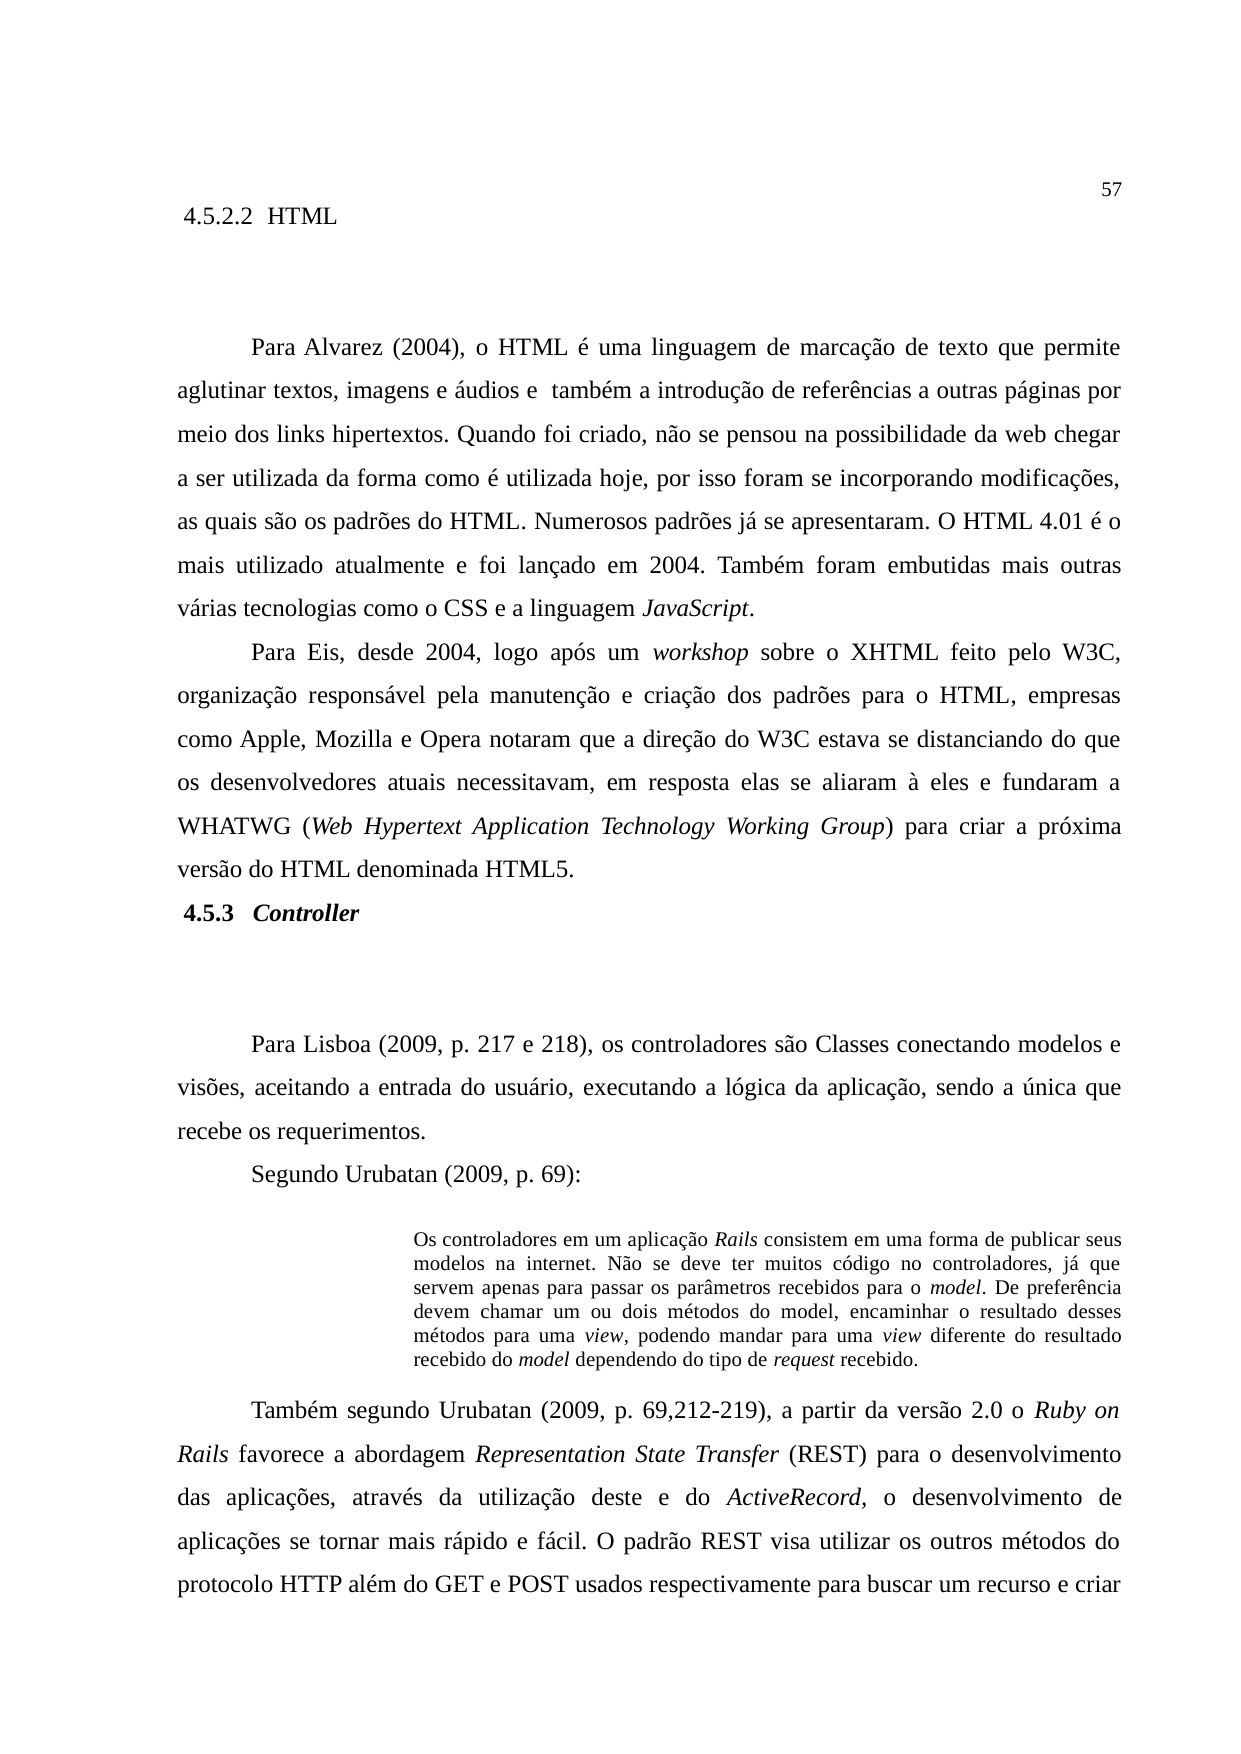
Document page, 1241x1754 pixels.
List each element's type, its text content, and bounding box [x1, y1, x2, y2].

subtitle HTML [177, 201, 1122, 230]
text Para Eis, desde 2004, logo após um workshop sobre o XHTML feito pelo W3C, organização responsável pela manutenção e criação dos padrões para o HTML, empresas como Apple, Mozilla e Opera notaram que a direção do W3C estava se distanciando do que os desenvolvedores atuais necessitavam, em resposta elas se aliaram à eles e fundaram a WHATWG (Web Hypertext Application Technology Working Group) para criar a próxima versão do HTML denominada HTML5. [177, 637, 1122, 883]
text Também segundo Urubatan (2009, p. 69,212-219), a partir da versão 2.0 o Ruby on Rails favorece a abordagem Representation State Transfer (REST) para o desenvolvimento das aplicações, através da utilização deste e do ActiveRecord, o desenvolvimento de aplicações se tornar mais rápido e fácil. O padrão REST visa utilizar os outros métodos do protocolo HTTP além do GET e POST usados respectivamente para buscar um recurso e criar [177, 1395, 1122, 1598]
subtitle Controller [177, 898, 1122, 927]
text Os controladores em um aplicação Rails consistem em uma forma de publicar seus modelos na internet. Não se deve ter muitos código no controladores, já que servem apenas para passar os parâmetros recebidos para o model. De preferência devem chamar um ou dois métodos do model, encaminhar o resultado desses métodos para uma view, podendo mandar para uma view diferente do resultado recebido do model dependendo do tipo de request recebido. [413, 1227, 1122, 1371]
text Segundo Urubatan (2009, p. 69): [177, 1159, 1122, 1188]
text Para Lisboa (2009, p. 217 e 218), os controladores são Classes conectando modelos e visões, aceitando a entrada do usuário, executando a lógica da aplicação, sendo a única que recebe os requerimentos. [177, 1028, 1122, 1145]
text Para Alvarez (2004), o HTML é uma linguagem de marcação de texto que permite aglutinar textos, imagens e áudios e também a introdução de referências a outras páginas por meio dos links hipertextos. Quando foi criado, não se pensou na possibilidade da web chegar a ser utilizada da forma como é utilizada hoje, por isso foram se incorporando modificações, as quais são os padrões do HTML. Numerosos padrões já se apresentaram. O HTML 4.01 é o mais utilizado atualmente e foi lançado em 2004. Também foram embutidas mais outras várias tecnologias como o CSS e a linguagem JavaScript. [177, 332, 1122, 622]
